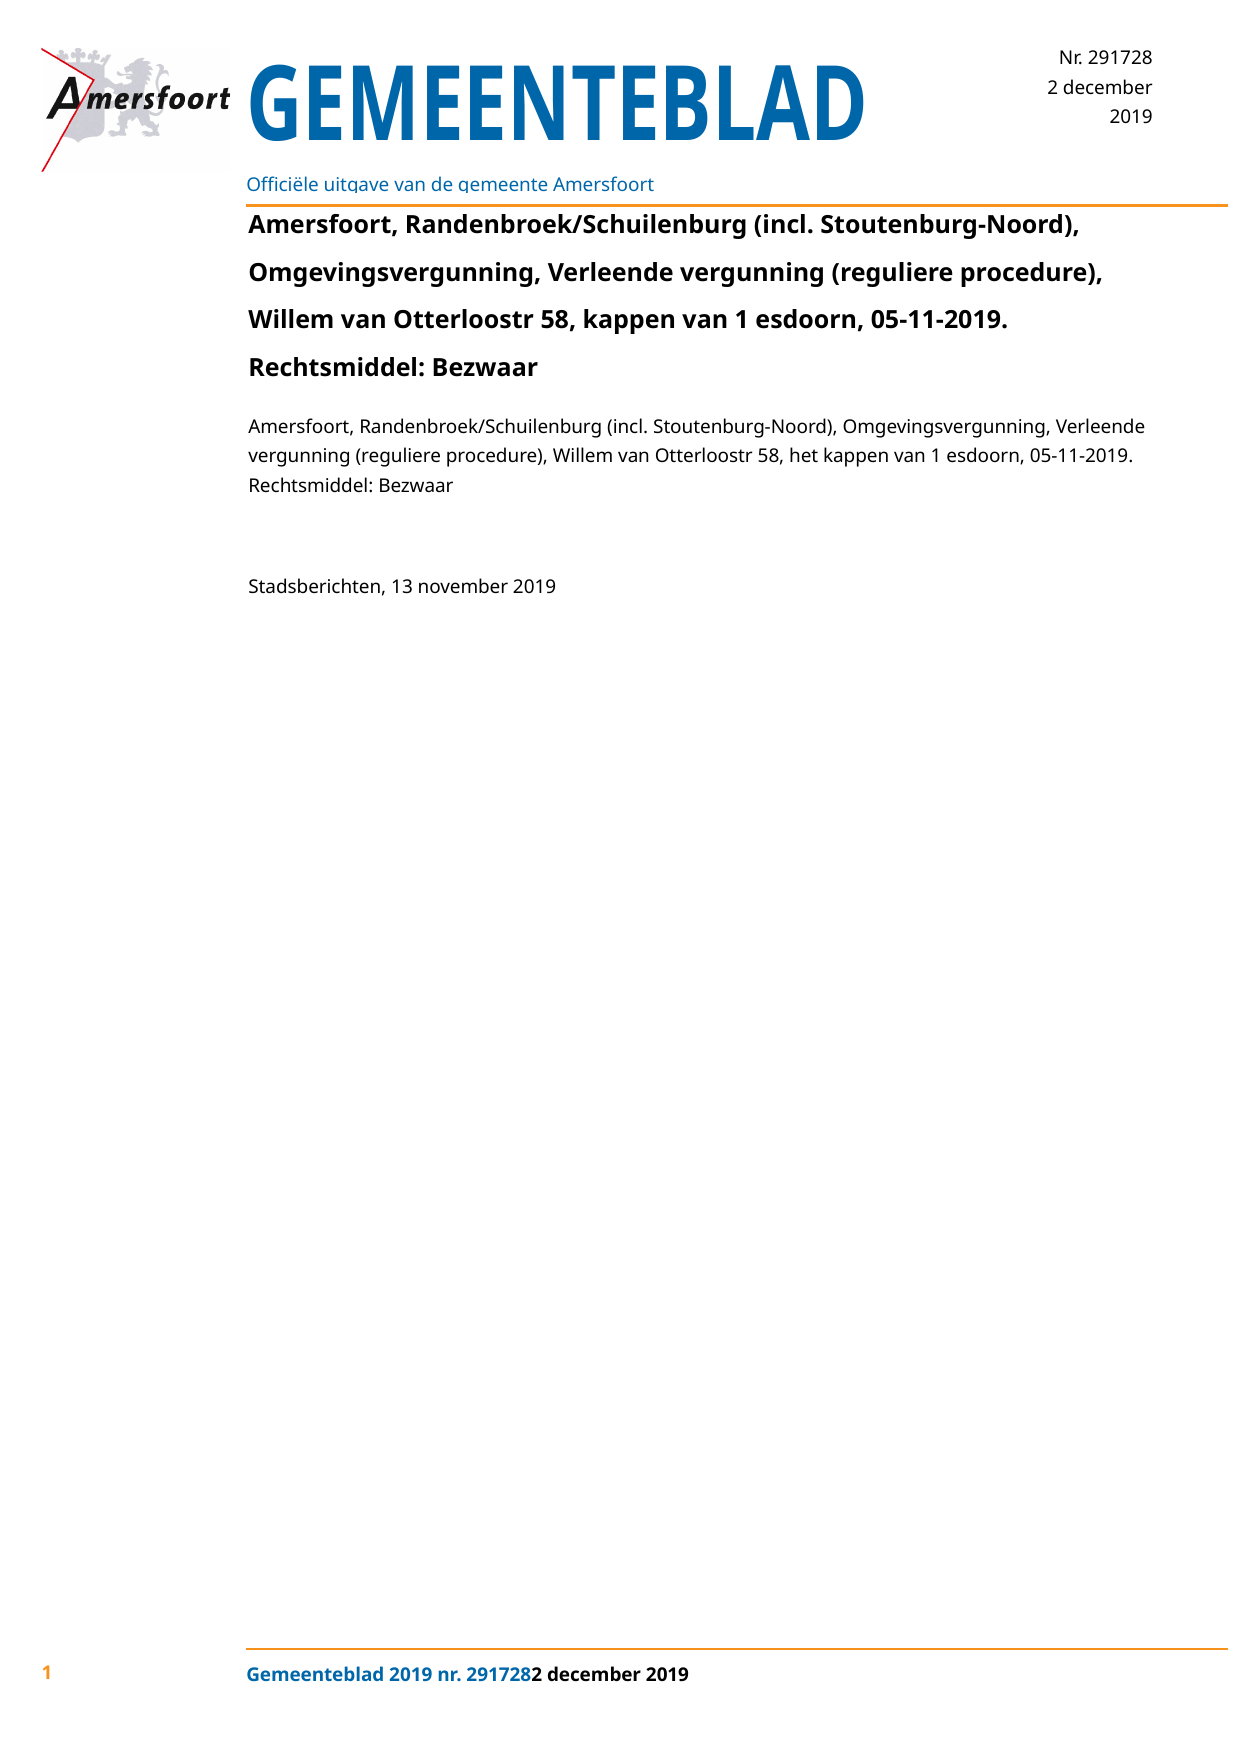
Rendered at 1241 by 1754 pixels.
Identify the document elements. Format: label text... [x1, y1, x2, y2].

picture [41, 47, 231, 172]
text Stadsberichten, 13 november 2019 [248, 573, 1152, 599]
text Amersfoort, Randenbroek/Schuilenburg (incl. Stoutenburg-Noord), Omgevingsvergunning, Verleende vergunning (reguliere procedure), Willem van Otterloostr 58, het kappen van 1 esdoorn, 05-11-2019. Rechtsmiddel: Bezwaar [248, 413, 1152, 498]
text Amersfoort, Randenbroek/Schuilenburg (incl. Stoutenburg-Noord), Omgevingsvergunning, Verleende vergunning (reguliere procedure), Willem van Otterloostr 58, kappen van 1 esdoorn, 05-11-2019. Rechtsmiddel: Bezwaar [248, 207, 1152, 384]
